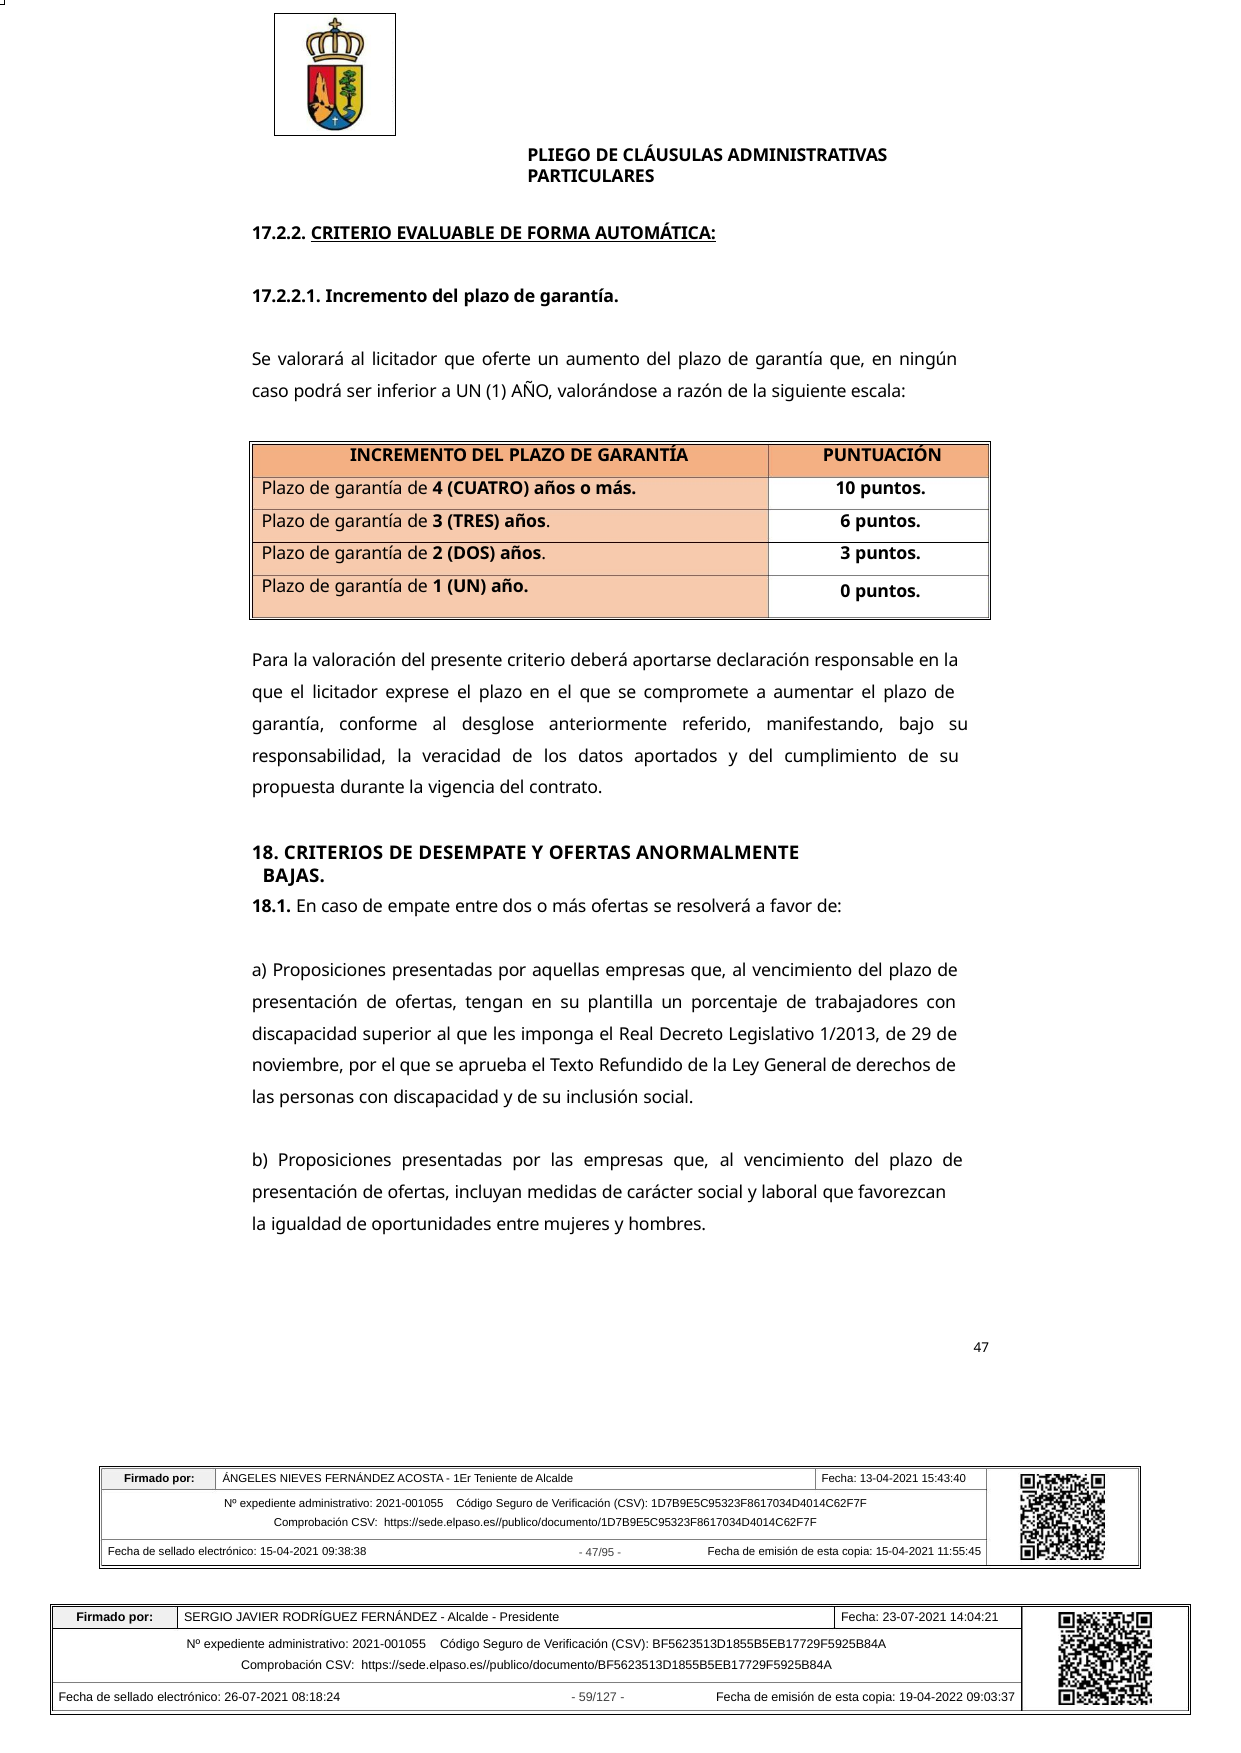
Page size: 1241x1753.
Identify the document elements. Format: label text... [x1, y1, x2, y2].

text Fecha: 23-07-2021 14:04:21 [841, 1610, 1022, 1624]
text 8.1. En caso de empate entre dos o más ofertas se resolverá a favor de: [261, 896, 890, 917]
text Comprobación CSV: https://sede.elpaso.es//publico/documento/BF5623513D1855B5EB17729F5925B84A [241, 1658, 912, 1672]
text caso podrá ser inferior a UN (1) AÑO, valorándose a razón de la siguiente escala: [252, 381, 1013, 402]
text noviembre, por el que se aprueba el Texto Refundido de la Ley General de derechos de [252, 1055, 1013, 1076]
picture [250, 442, 990, 619]
text discapacidad superior al que les imponga el Real Decreto Legislativo 1/2013, de 29 de [252, 1023, 1013, 1044]
text b) Proposiciones presentadas por las empresas que, al vencimiento del plazo de [252, 1150, 1013, 1171]
text Comprobación CSV: https://sede.elpaso.es//publico/documento/1D7B9E5C95323F8617034D4014C62F7F [273, 1517, 889, 1529]
text garantía, conforme al desglose anteriormente referido, manifestando, bajo su [252, 714, 1013, 734]
text la igualdad de oportunidades entre mujeres y hombres. [252, 1214, 1013, 1234]
text PLIEGO DE CLÁUSULAS ADMINISTRATIVAS PARTICULARES [527, 145, 1013, 187]
text propuesta durante la vigencia del contrato. [252, 777, 1013, 798]
picture [275, 14, 395, 135]
text que el licitador exprese el plazo en el que se compromete a aumentar el plazo de [252, 682, 1013, 703]
text puntos. [855, 581, 941, 601]
text - 47/95 - [578, 1546, 638, 1559]
text Plazo de garantía de 2 (DOS) años. [261, 543, 582, 564]
text responsabilidad, la veracidad de los datos aportados y del cumplimiento de su [252, 746, 1013, 766]
text - 59/127 - [571, 1691, 643, 1705]
text 1 [252, 896, 261, 917]
text Fecha: 13-04-2021 15:43:40 [821, 1473, 987, 1485]
text Nº expediente administrativo: 2021-001055 Código Seguro de Verificación (CSV): 1D7B9E5C95323F8617034D4014C62F7F [224, 1498, 889, 1511]
text 8. CRITERIOS DE DESEMPATE Y OFERTAS ANORMALMENTE BAJAS. [262, 841, 866, 887]
text 10 puntos. [835, 477, 958, 498]
text las personas con discapacidad y de su inclusión social. [252, 1087, 1013, 1108]
text 1 [252, 841, 262, 864]
text 0 [840, 581, 855, 601]
text Fecha de emisión de esta copia: 19-04-2022 09:03:37 [716, 1690, 1040, 1704]
text 1 [252, 223, 261, 244]
text PUNTUACIÓN [823, 445, 958, 466]
text 7.2.2. CRITERIO EVALUABLE DE FORMA AUTOMÁTICA: [261, 222, 721, 244]
text a) Proposiciones presentadas por aquellas empresas que, al vencimiento del plazo de [252, 960, 1013, 980]
text 47 [973, 1339, 1009, 1356]
text presentación de ofertas, incluyan medidas de carácter social y laboral que favorezcan [252, 1182, 1013, 1203]
picture [100, 1467, 1140, 1568]
text Fecha de emisión de esta copia: 15-04-2021 11:55:45 [707, 1546, 1006, 1558]
text Plazo de garantía de 1 (UN) año. [261, 576, 563, 597]
text Fecha de sellado electrónico: 15-04-2021 09:38:38 [108, 1546, 390, 1558]
text Para la valoración del presente criterio deberá aportarse declaración responsable en la [252, 650, 1013, 671]
text presentación de ofertas, tengan en su plantilla un porcentaje de trabajadores con [252, 992, 1013, 1012]
text Firmado por: [76, 1610, 172, 1624]
text 1 [252, 286, 261, 307]
text 7.2.2.1. Incremento del plazo de garantía. [261, 286, 637, 307]
text 6 puntos. [840, 510, 958, 531]
text ÁNGELES NIEVES FERNÁNDEZ ACOSTA - 1Er Teniente de Alcalde [222, 1473, 601, 1485]
text Fecha de sellado electrónico: 26-07-2021 08:18:24 [58, 1690, 365, 1704]
text SERGIO JAVIER RODRÍGUEZ FERNÁNDEZ - Alcalde - Presidente [184, 1610, 586, 1624]
text 3 puntos. [840, 543, 941, 564]
text Se valorará al licitador que oferte un aumento del plazo de garantía que, en ningún [252, 349, 1013, 370]
picture [51, 1605, 1190, 1714]
text Plazo de garantía de 4 (CUATRO) años o más. [261, 477, 695, 498]
text INCREMENTO DEL PLAZO DE GARANTÍA [350, 445, 695, 466]
text Firmado por: [124, 1473, 211, 1485]
text Plazo de garantía de 3 (TRES) años. [261, 510, 695, 531]
text Nº expediente administrativo: 2021-001055 Código Seguro de Verificación (CSV): BF5623513D1855B5EB17729F5925B84A [186, 1638, 912, 1652]
